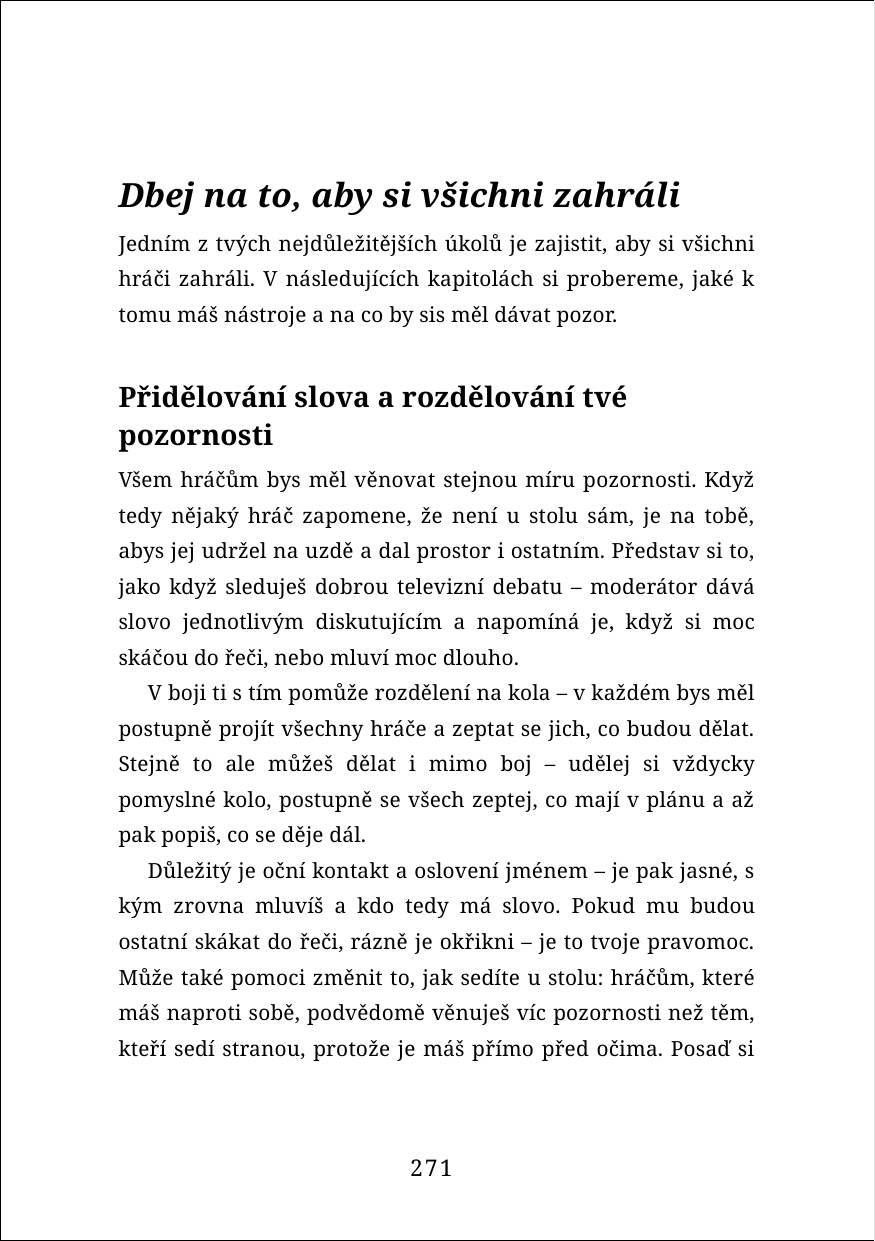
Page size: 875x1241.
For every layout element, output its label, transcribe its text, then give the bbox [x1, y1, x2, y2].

subtitle Dbej na to, aby si všichni zahráli [118, 172, 756, 217]
subtitle Přidělování slova a rozdělování tvé pozornosti [118, 377, 756, 453]
text Všem hráčům bys měl věnovat stejnou míru pozornosti. Když tedy nějaký hráč zapomene, že není u stolu sám, je na tobě, abys jej udržel na uzdě a dal prostor i ostatním. Představ si to, jako když sleduješ dobrou televizní debatu – moderátor dává slovo jednotlivým diskutujícím a napomíná je, když si moc skáčou do řeči, nebo mluví moc dlouho. V boji ti s tím pomůže rozdělení na kola – v každém bys měl postupně projít všechny hráče a zeptat se jich, co budou dělat. Stejně to ale můžeš dělat i mimo boj – udělej si vždycky pomyslné kolo, postupně se všech zeptej, co mají v plánu a až pak popiš, co se děje dál. Důležitý je oční kontakt a oslovení jménem – je pak jasné, s kým zrovna mluvíš a kdo tedy má slovo. Pokud mu budou ostatní skákat do řeči, rázně je okřikni – je to tvoje pravomoc. Může také pomoci změnit to, jak sedíte u stolu: hráčům, které máš naproti sobě, podvědomě věnuješ víc pozornosti než těm, kteří sedí stranou, protože je máš přímo před očima. Posaď si [118, 465, 756, 1062]
text Jedním z tvých nejdůležitějších úkolů je zajistit, aby si všichni hráči zahráli. V následujících kapitolách si probereme, jaké k tomu máš nástroje a na co by sis měl dávat pozor. [118, 229, 756, 328]
